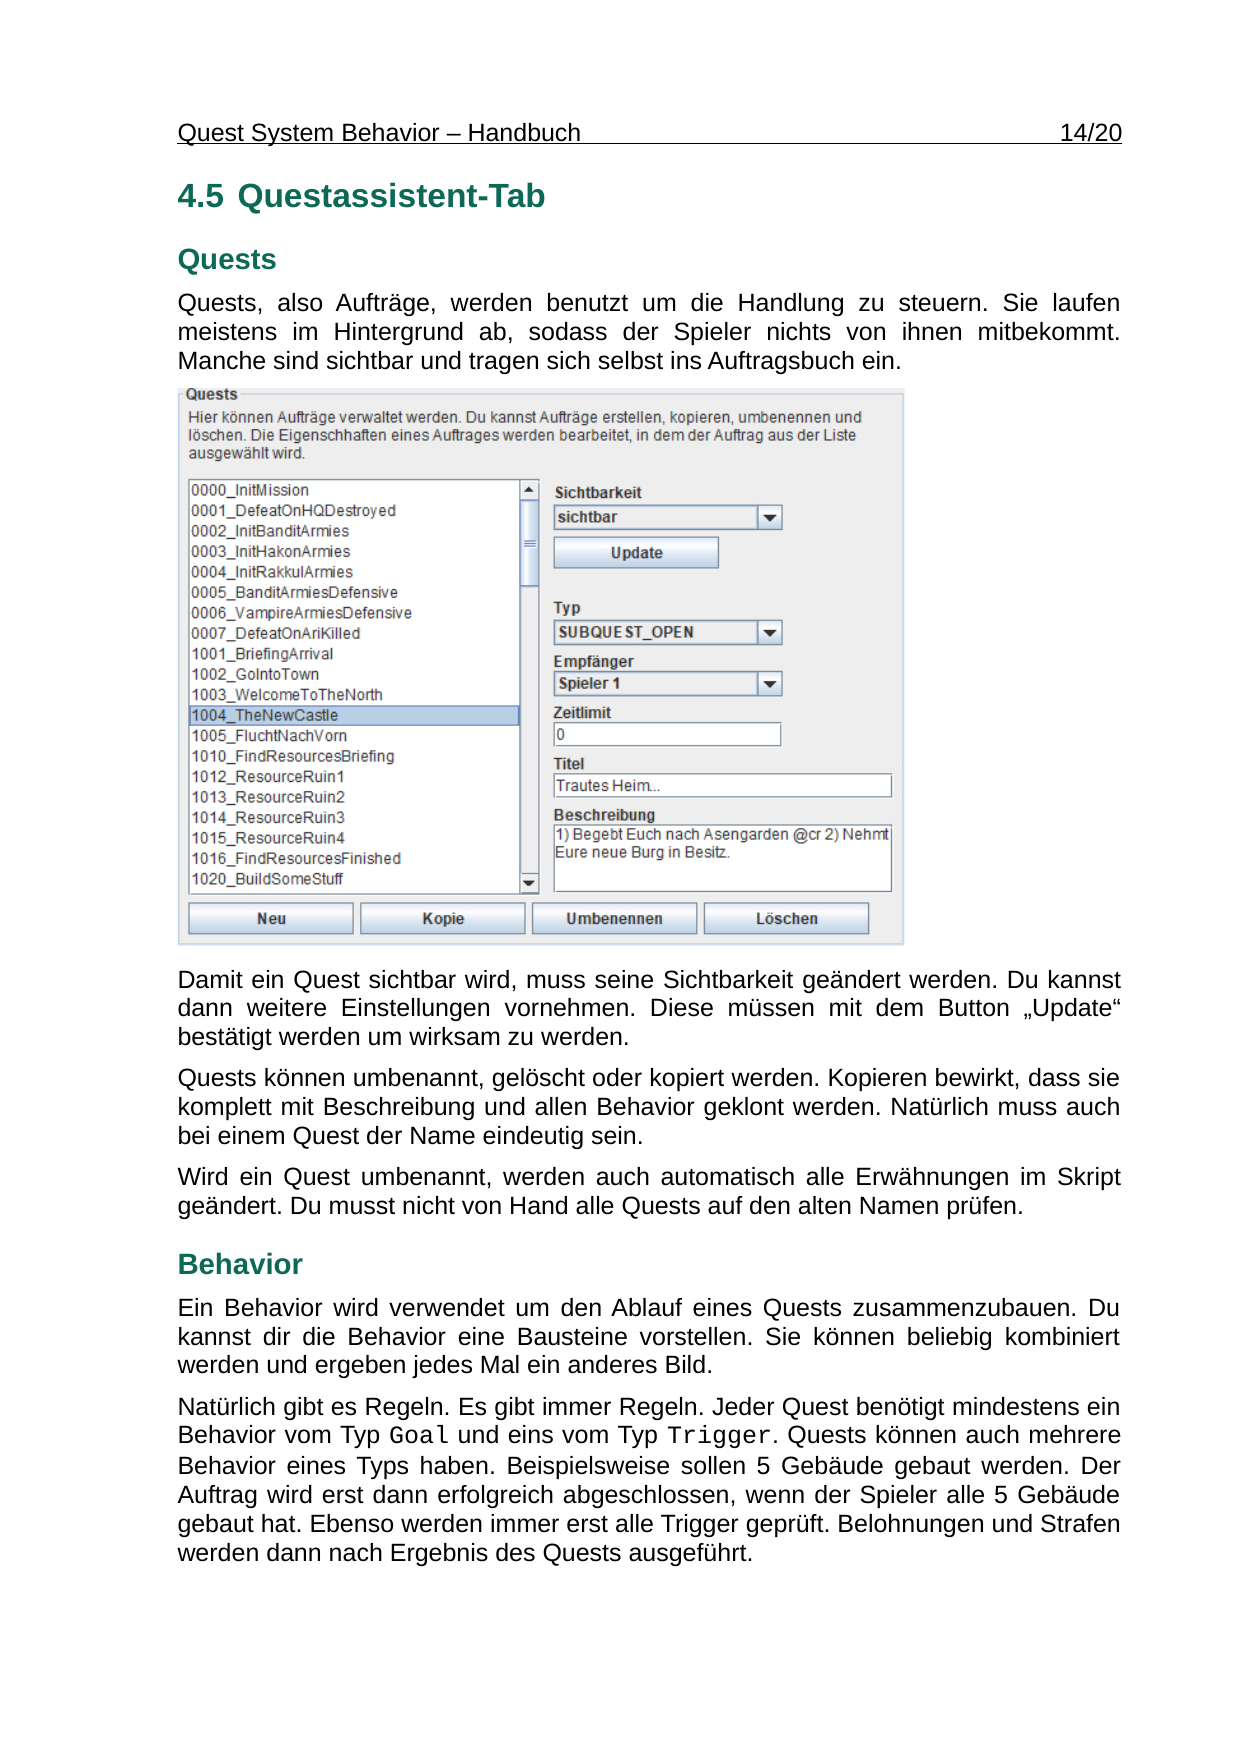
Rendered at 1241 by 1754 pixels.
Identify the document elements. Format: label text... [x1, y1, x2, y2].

text Quests können umbenannt, gelöscht oder kopiert werden. Kopieren bewirkt, dass sie komplett mit Beschreibung und allen Behavior geklont werden. Natürlich muss auch bei einem Quest der Name eindeutig sein. [177, 1063, 1122, 1149]
text Wird ein Quest umbenannt, werden auch automatisch alle Erwähnungen im Skript geändert. Du musst nicht von Hand alle Quests auf den alten Namen prüfen. [177, 1162, 1122, 1219]
subtitle Questassistent-Tab [177, 176, 1122, 215]
picture [177, 388, 905, 946]
text Natürlich gibt es Regeln. Es gibt immer Regeln. Jeder Quest benötigt mindestens ein Behavior vom Typ Goal und eins vom Typ Trigger. Quests können auch mehrere Behavior eines Typs haben. Beispielsweise sollen 5 Gebäude gebaut werden. Der Auftrag wird erst dann erfolgreich abgeschlossen, wenn der Spieler alle 5 Gebäude gebaut hat. Ebenso werden immer erst alle Trigger geprüft. Belohnungen und Strafen werden dann nach Ergebnis des Quests ausgeführt. [177, 1392, 1122, 1566]
text Quests, also Aufträge, werden benutzt um die Handlung zu steuern. Sie laufen meistens im Hintergrund ab, sodass der Spieler nichts von ihnen mitbekommt. Manche sind sichtbar und tragen sich selbst ins Auftragsbuch ein. [177, 288, 1122, 374]
text Damit ein Quest sichtbar wird, muss seine Sichtbarkeit geändert werden. Du kannst dann weitere Einstellungen vornehmen. Diese müssen mit dem Button „Update“ bestätigt werden um wirksam zu werden. [177, 964, 1122, 1051]
subtitle Behavior [177, 1247, 1122, 1280]
text Ein Behavior wird verwendet um den Ablauf eines Quests zusammenzubauen. Du kannst dir die Behavior eine Bausteine vorstellen. Sie können beliebig kombiniert werden und ergeben jedes Mal ein anderes Bild. [177, 1293, 1122, 1379]
subtitle Quests [177, 242, 1122, 276]
